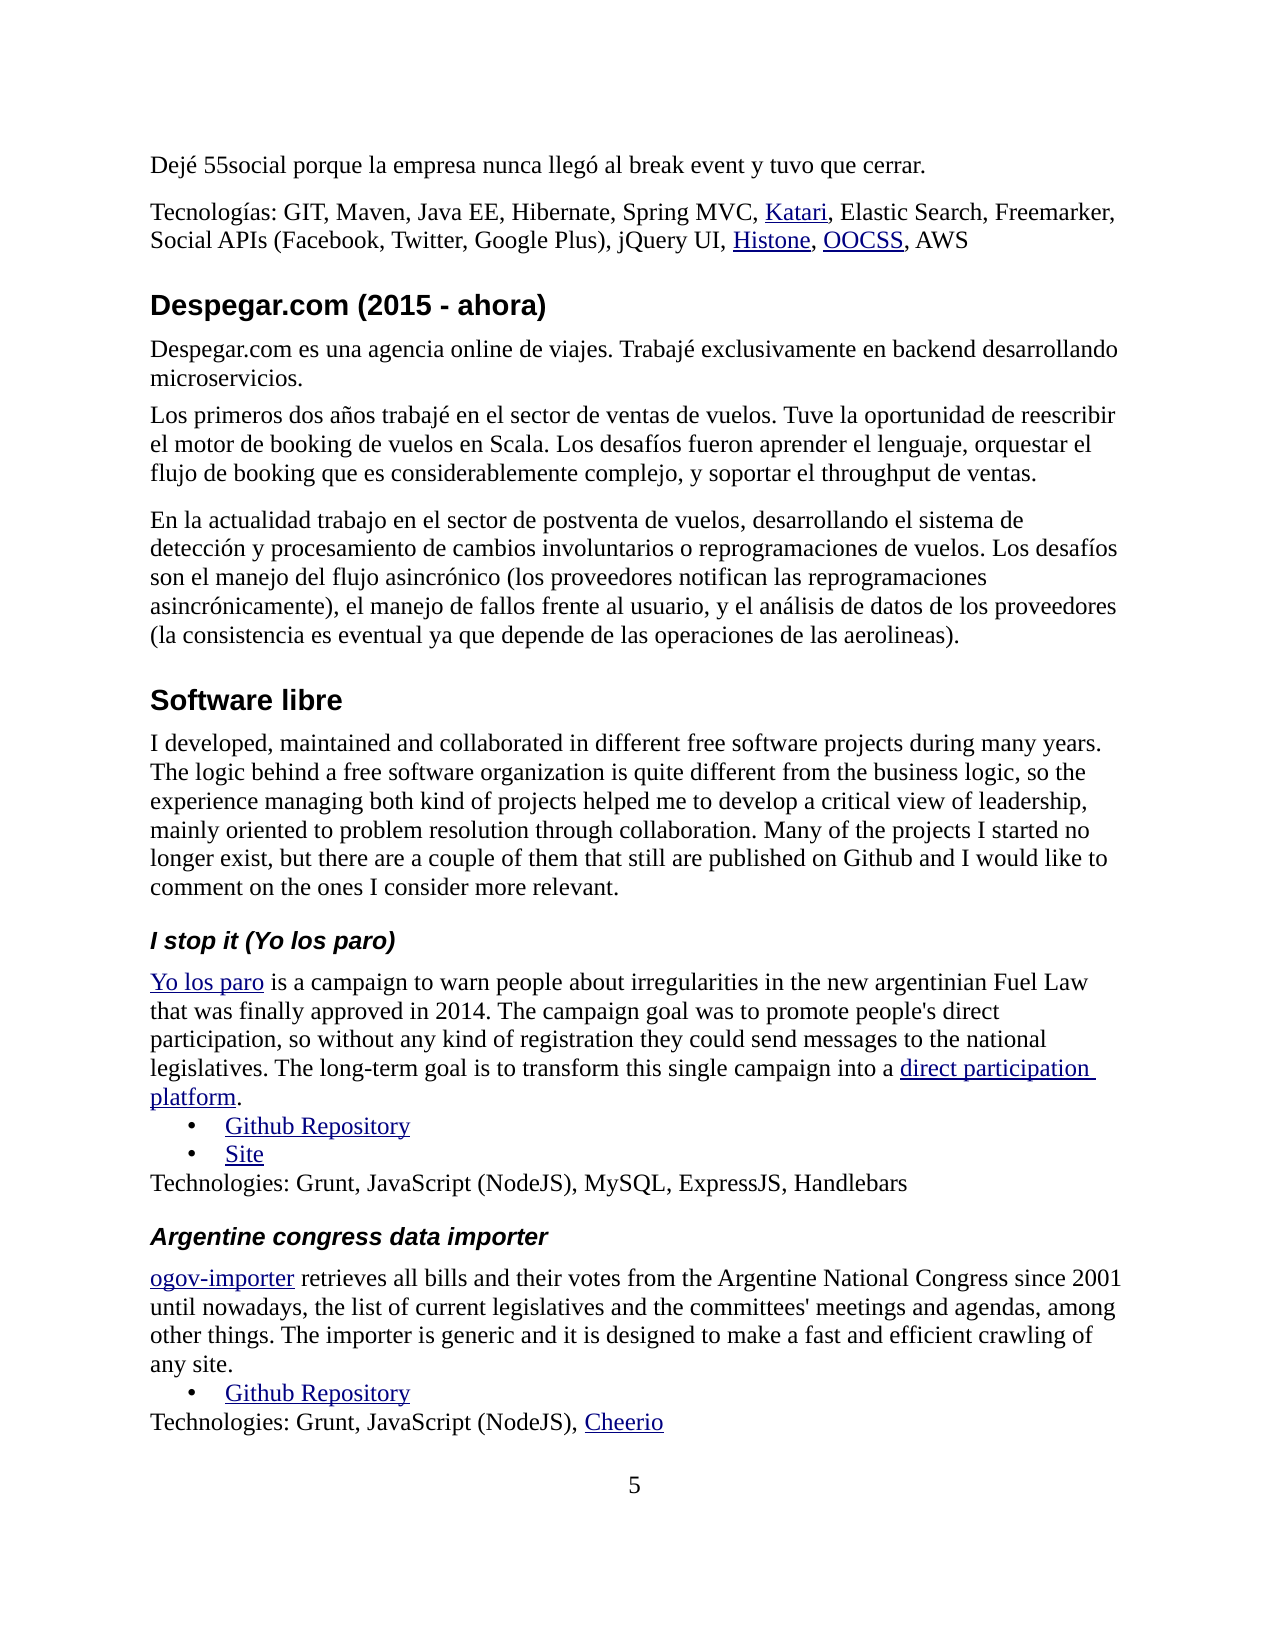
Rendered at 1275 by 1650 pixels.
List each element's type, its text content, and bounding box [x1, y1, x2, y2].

subtitle Argentine congress data importer [150, 1222, 1125, 1251]
text Dejé 55social porque la empresa nunca llegó al break event y tuvo que cerrar. [150, 150, 1125, 179]
text Tecnologías: GIT, Maven, Java EE, Hibernate, Spring MVC, Katari, Elastic Search, Freemarker, Social APIs (Facebook, Twitter, Google Plus), jQuery UI, Histone, OOCSS, AWS [150, 197, 1125, 254]
subtitle Software libre [150, 682, 1125, 716]
text I developed, maintained and collaborated in different free software projects during many years. The logic behind a free software organization is quite different from the business logic, so the experience managing both kind of projects helped me to develop a critical view of leadership, mainly oriented to problem resolution through collaboration. Many of the projects I started no longer exist, but there are a couple of them that still are published on Github and I would like to comment on the ones I consider more relevant. [150, 728, 1125, 901]
text En la actualidad trabajo en el sector de postventa de vuelos, desarrollando el sistema de detección y procesamiento de cambios involuntarios o reprogramaciones de vuelos. Los desafíos son el manejo del flujo asincrónico (los proveedores notifican las reprogramaciones asincrónicamente), el manejo de fallos frente al usuario, y el análisis de datos de los proveedores (la consistencia es eventual ya que depende de las operaciones de las aerolineas). [150, 505, 1125, 648]
text Technologies: Grunt, JavaScript (NodeJS), MySQL, ExpressJS, Handlebars [150, 1168, 1125, 1197]
text ogov-importer retrieves all bills and their votes from the Argentine National Congress since 2001 until nowadays, the list of current legislatives and the committees' meetings and agendas, among other things. The importer is generic and it is designed to make a fast and efficient crawling of any site. [150, 1263, 1125, 1378]
text Technologies: Grunt, JavaScript (NodeJS), Cheerio [150, 1407, 1125, 1436]
subtitle I stop it (Yo los paro) [150, 926, 1125, 954]
list Github Repository [187, 1111, 1125, 1139]
text Despegar.com es una agencia online de viajes. Trabajé exclusivamente en backend desarrollando microservicios. [150, 334, 1125, 392]
list Github Repository [187, 1378, 1125, 1407]
text Los primeros dos años trabajé en el sector de ventas de vuelos. Tuve la oportunidad de reescribir el motor de booking de vuelos en Scala. Los desafíos fueron aprender el lenguaje, orquestar el flujo de booking que es considerablemente complejo, y soportar el throughput de ventas. [150, 401, 1125, 487]
list Site [187, 1139, 1125, 1168]
text Yo los paro is a campaign to warn people about irregularities in the new argentinian Fuel Law that was finally approved in 2014. The campaign goal was to promote people's direct participation, so without any kind of registration they could send messages to the national legislatives. The long-term goal is to transform this single campaign into a direct participation platform. [150, 967, 1125, 1111]
subtitle Despegar.com (2015 - ahora) [150, 288, 1125, 322]
